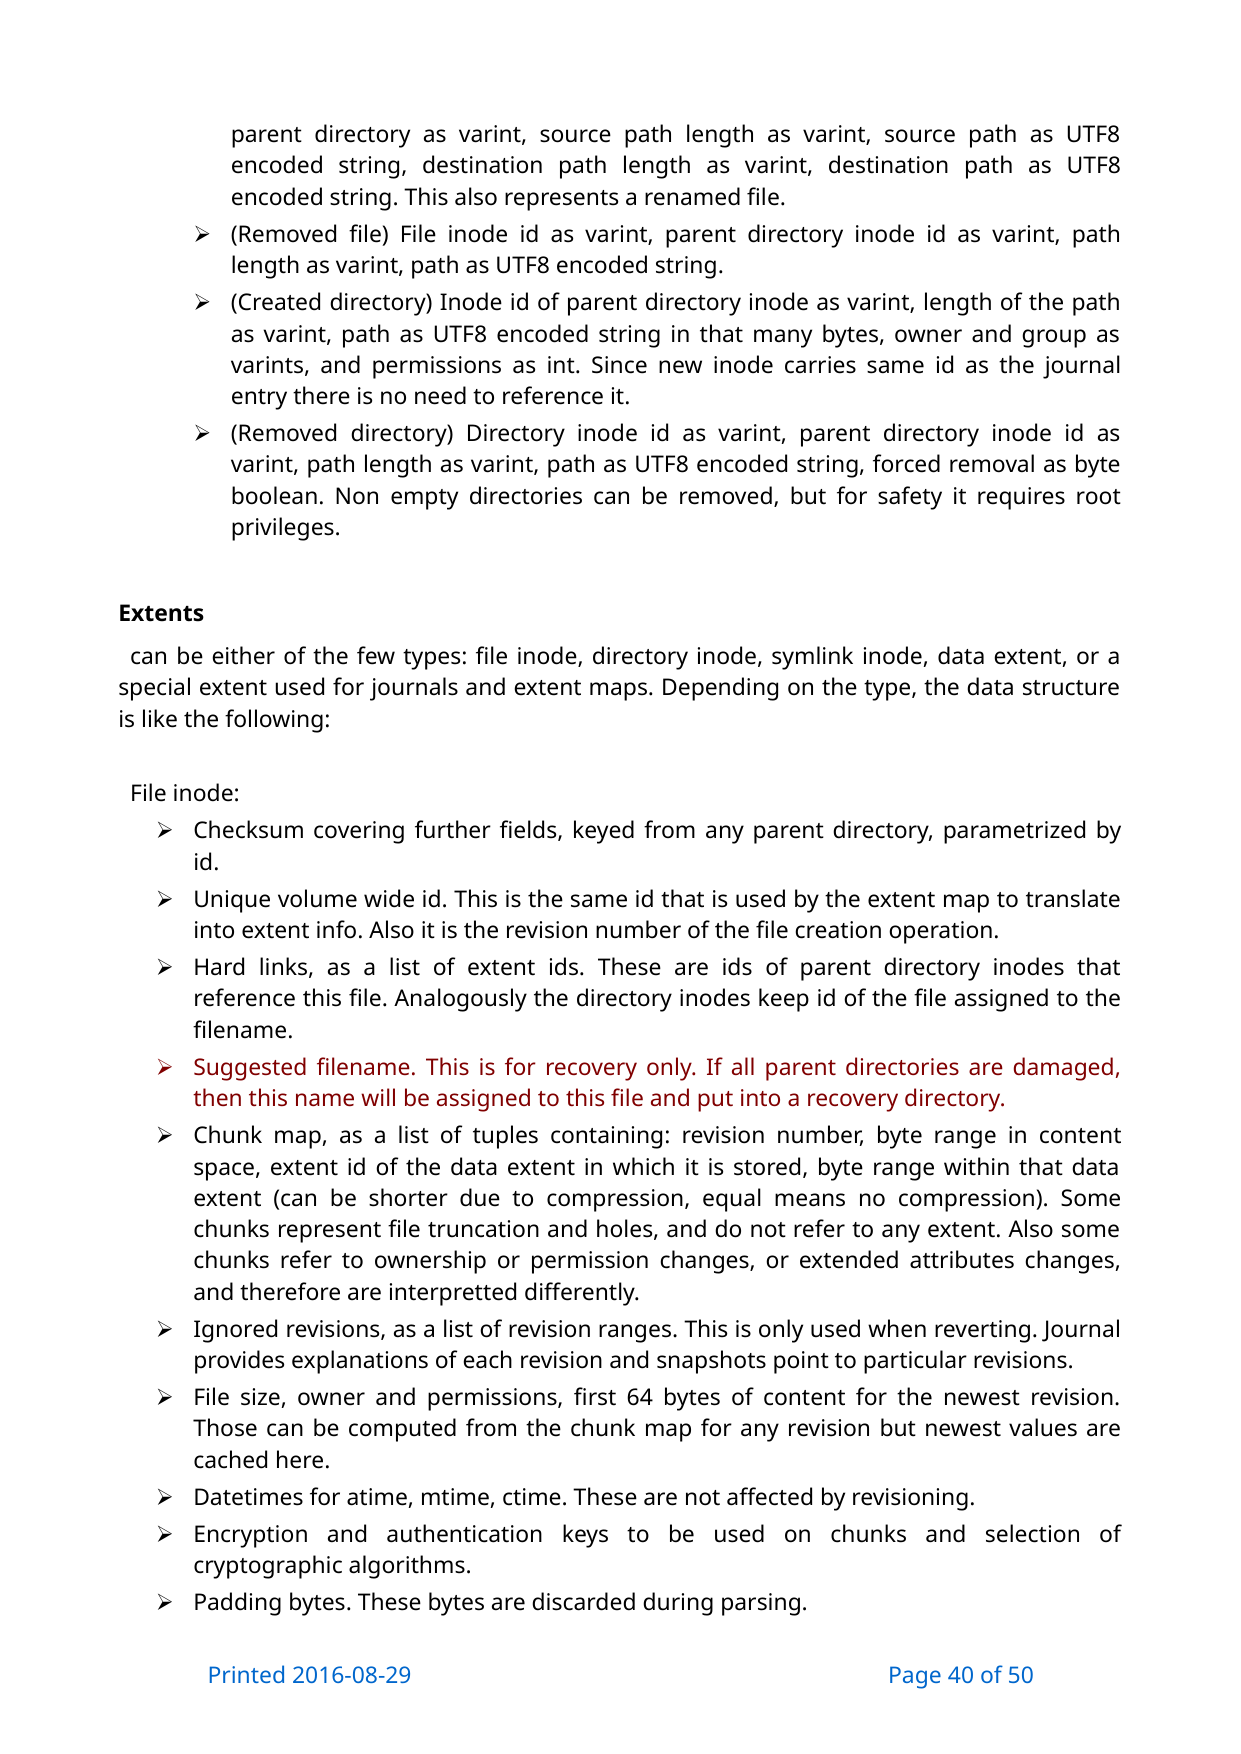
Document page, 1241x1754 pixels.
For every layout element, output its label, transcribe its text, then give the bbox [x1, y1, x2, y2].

list (Removed file) File inode id as varint, parent directory inode id as varint, path length as varint, path as UTF8 encoded string. [193, 218, 1122, 280]
subtitle Extents [118, 597, 1122, 628]
list (Removed directory) Directory inode id as varint, parent directory inode id as varint, path length as varint, path as UTF8 encoded string, forced removal as byte boolean. Non empty directories can be removed, but for safety it requires root privileges. [193, 417, 1122, 542]
text can be either of the few types: file inode, directory inode, symlink inode, data extent, or a special extent used for journals and extent maps. Depending on the type, the data structure is like the following: [118, 640, 1122, 734]
list Suggested filename. This is for recovery only. If all parent directories are damaged, then this name will be assigned to this file and put into a recovery directory. [156, 1051, 1122, 1113]
list Checksum covering further fields, keyed from any parent directory, parametrized by id. [156, 814, 1122, 877]
list (Created directory) Inode id of parent directory inode as varint, length of the path as varint, path as UTF8 encoded string in that many bytes, owner and group as varints, and permissions as int. Since new inode carries same id as the journal entry there is no need to reference it. [193, 286, 1122, 411]
list Datetimes for atime, mtime, ctime. These are not affected by revisioning. [156, 1481, 1122, 1512]
list Hard links, as a list of extent ids. These are ids of parent directory inodes that reference this file. Analogously the directory inodes keep id of the file assigned to the filename. [156, 951, 1122, 1045]
list Encryption and authentication keys to be used on chunks and selection of cryptographic algorithms. [156, 1518, 1122, 1580]
text File inode: [118, 777, 1122, 808]
list Padding bytes. These bytes are discarded during parsing. [156, 1586, 1122, 1618]
list parent directory as varint, source path length as varint, source path as UTF8 encoded string, destination path length as varint, destination path as UTF8 encoded string. This also represents a renamed file. [193, 118, 1122, 212]
list Chunk map, as a list of tuples containing: revision number, byte range in content space, extent id of the data extent in which it is stored, byte range within that data extent (can be shorter due to compression, equal means no compression). Some chunks represent file truncation and holes, and do not refer to any extent. Also some chunks refer to ownership or permission changes, or extended attributes changes, and therefore are interpretted differently. [156, 1119, 1122, 1307]
list Ignored revisions, as a list of revision ranges. This is only used when reverting. Journal provides explanations of each revision and snapshots point to particular revisions. [156, 1313, 1122, 1375]
list File size, owner and permissions, first 64 bytes of content for the newest revision. Those can be computed from the chunk map for any revision but newest values are cached here. [156, 1381, 1122, 1475]
list Unique volume wide id. This is the same id that is used by the extent map to translate into extent info. Also it is the revision number of the file creation operation. [156, 883, 1122, 945]
